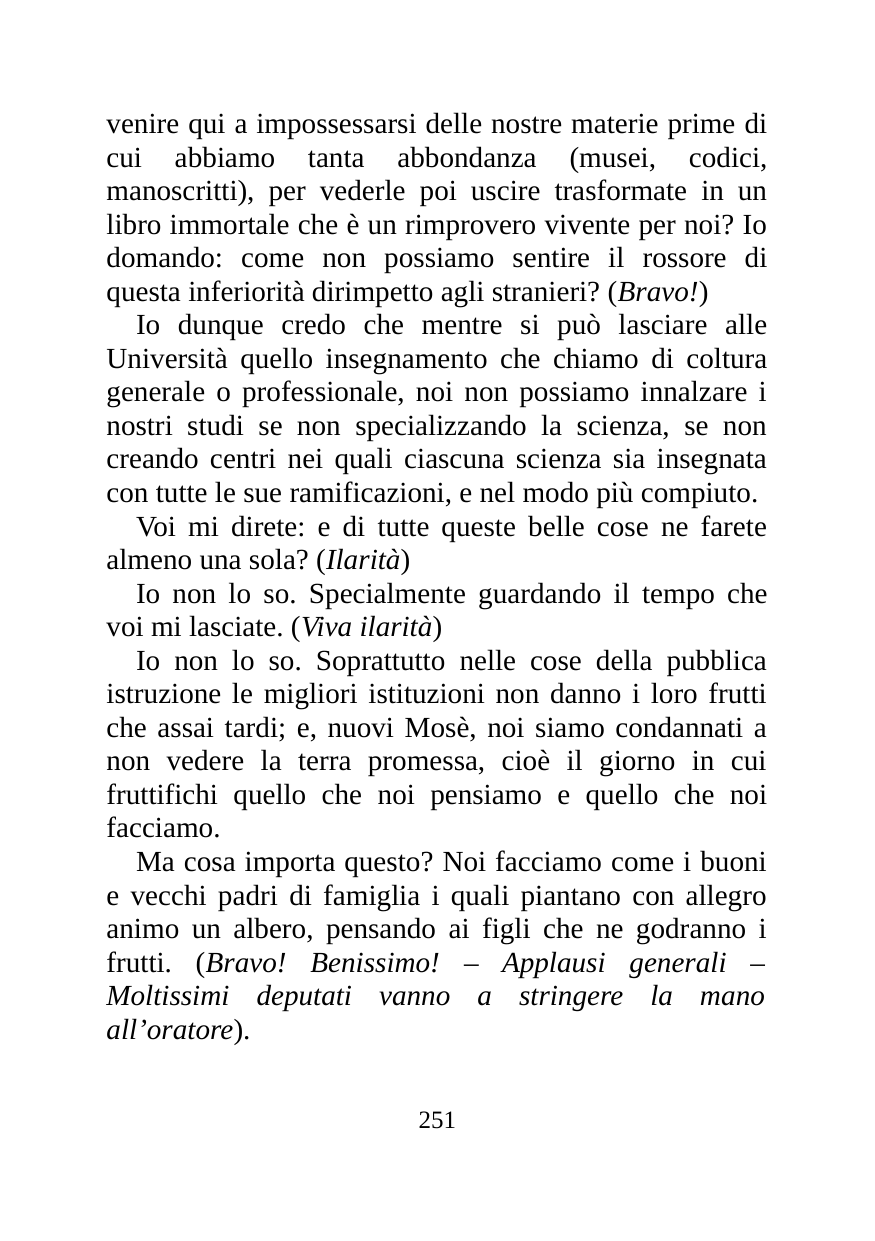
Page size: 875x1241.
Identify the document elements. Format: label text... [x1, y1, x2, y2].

text venire qui a impossessarsi delle nostre materie prime di cui abbiamo tanta abbondanza (musei, codici, manoscritti), per vederle poi uscire trasformate in un libro immortale che è un rimprovero vivente per noi? Io domando: come non possiamo sentire il rossore di questa inferiorità dirimpetto agli stranieri? (Bravo!) [106, 106, 768, 307]
text Ma cosa importa questo? Noi facciamo come i buoni e vecchi padri di famiglia i quali piantano con allegro animo un albero, pensando ai figli che ne godranno i frutti. (Bravo! Benissimo! – Applausi generali – Moltissimi deputati vanno a stringere la mano all’oratore). [106, 844, 768, 1045]
text Io dunque credo che mentre si può lasciare alle Università quello insegnamento che chiamo di coltura generale o professionale, noi non possiamo innalzare i nostri studi se non specializzando la scienza, se non creando centri nei quali ciascuna scienza sia insegnata con tutte le sue ramificazioni, e nel modo più compiuto. [106, 307, 768, 509]
text Io non lo so. Soprattutto nelle cose della pubblica istruzione le migliori istituzioni non danno i loro frutti che assai tardi; e, nuovi Mosè, noi siamo condannati a non vedere la terra promessa, cioè il giorno in cui fruttifichi quello che noi pensiamo e quello che noi facciamo. [106, 643, 768, 844]
text Voi mi direte: e di tutte queste belle cose ne farete almeno una sola? (Ilarità) [106, 509, 768, 576]
text Io non lo so. Specialmente guardando il tempo che voi mi lasciate. (Viva ilarità) [106, 576, 768, 643]
